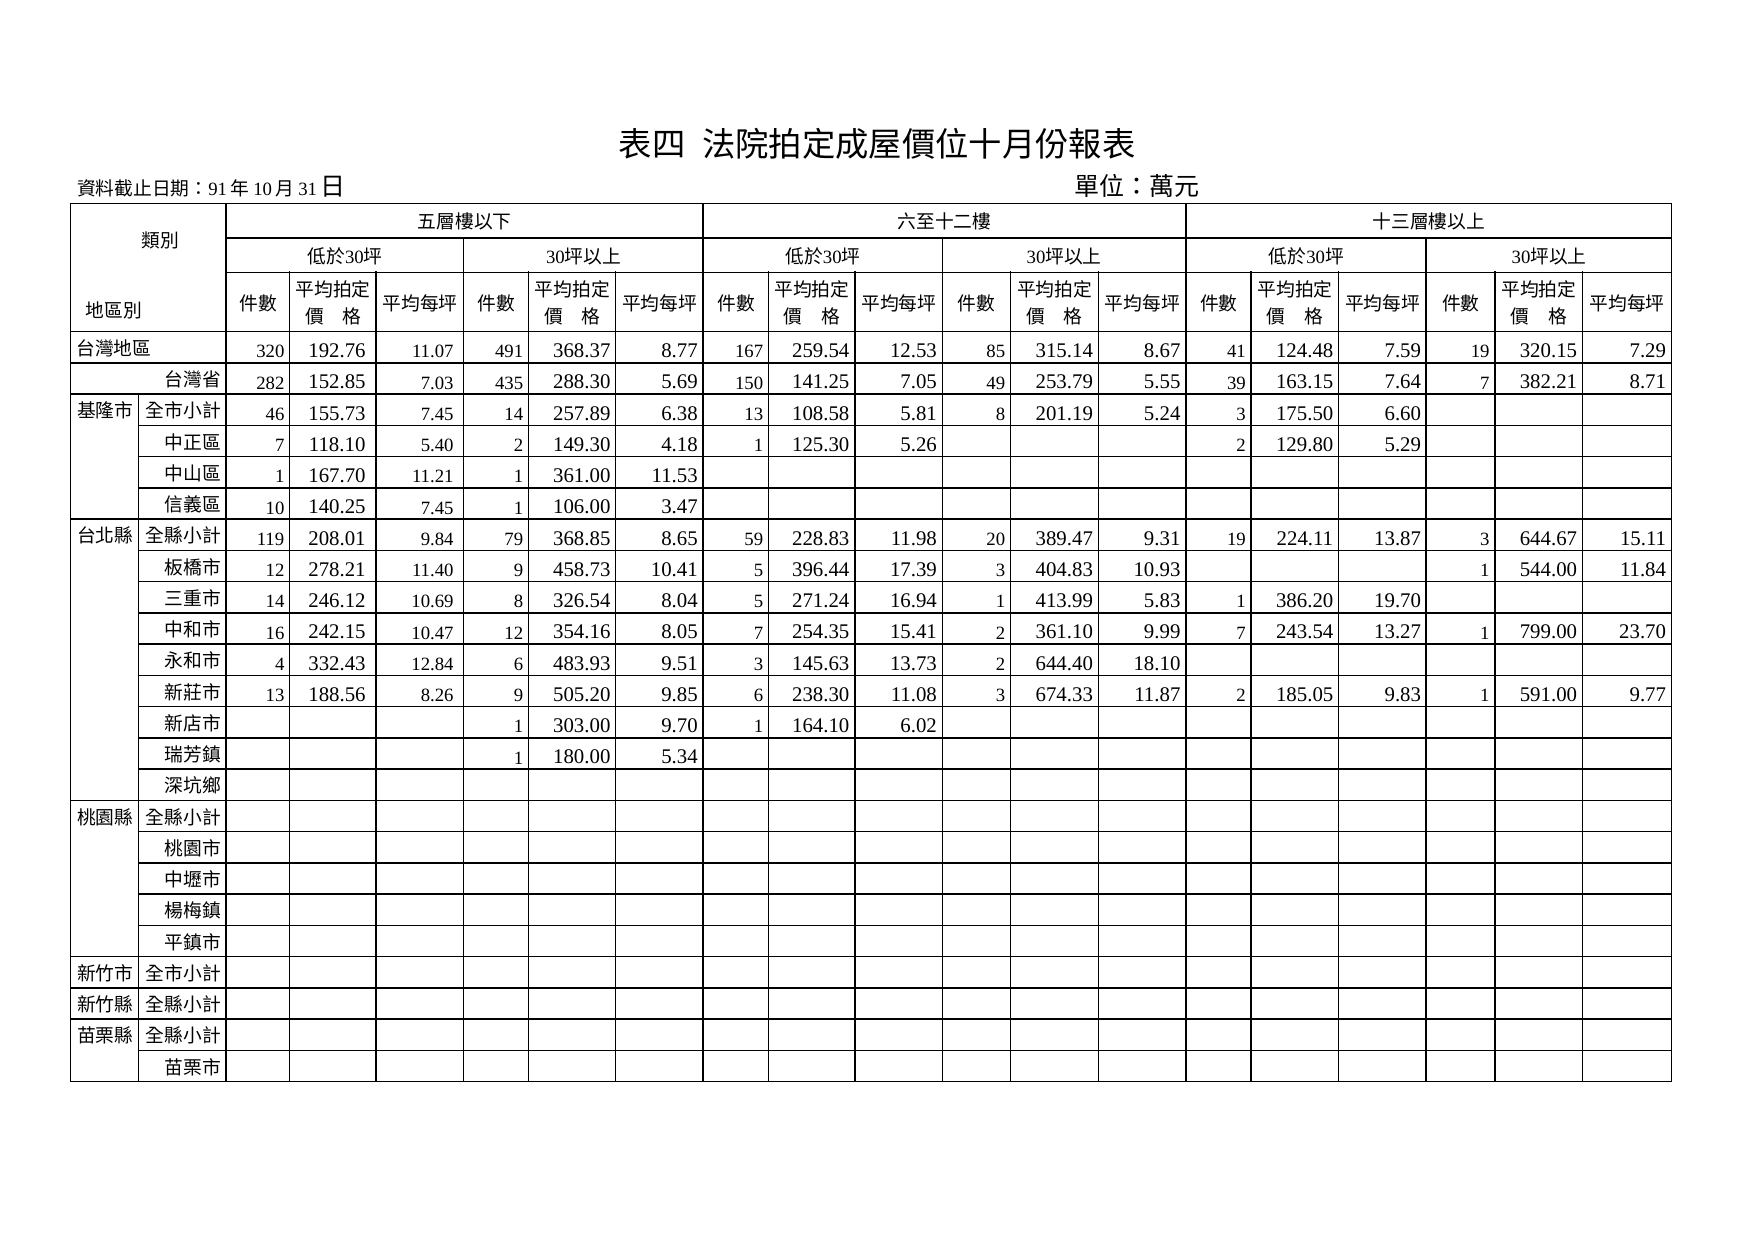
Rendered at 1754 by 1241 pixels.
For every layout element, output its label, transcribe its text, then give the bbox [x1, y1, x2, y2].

table_cell 7 [1187, 614, 1250, 643]
table_cell [1252, 770, 1338, 799]
table_cell 1 [464, 739, 528, 768]
table_cell 新莊市 [139, 676, 225, 706]
table_cell 155.73 [290, 395, 375, 424]
table_cell [943, 895, 1010, 924]
table_cell 224.11 [1252, 520, 1338, 549]
table_cell [856, 770, 942, 799]
table_cell [290, 895, 375, 924]
table_cell [856, 801, 942, 831]
table_cell [1583, 1051, 1671, 1081]
table_cell 11.08 [856, 676, 942, 706]
table_cell 13.73 [856, 645, 942, 674]
table_cell [1427, 801, 1494, 831]
table_cell [943, 739, 1010, 768]
table_cell [227, 1051, 289, 1081]
table_cell 9.84 [377, 520, 463, 549]
table_cell 5.24 [1099, 395, 1185, 424]
table_cell [1339, 832, 1425, 862]
table_cell [377, 832, 463, 862]
table_cell [71, 768, 138, 799]
table_cell [464, 989, 528, 1018]
table_cell 9.85 [616, 676, 702, 706]
table_cell [1583, 426, 1671, 456]
table_cell [1099, 739, 1185, 768]
table_cell [1011, 926, 1098, 956]
table_cell 信義區 [139, 489, 225, 518]
table_cell 15.11 [1583, 520, 1671, 549]
table_cell [1496, 801, 1582, 831]
table_cell [856, 957, 942, 987]
table_cell [1496, 895, 1582, 924]
table_cell 14 [464, 395, 528, 424]
table_cell 8.26 [377, 676, 463, 706]
table_header 類別 地區別 [71, 204, 225, 331]
table_cell 46 [227, 395, 289, 424]
table_cell [1011, 989, 1098, 1018]
table_cell 楊梅鎮 [139, 895, 225, 924]
table_cell 苗栗縣 [71, 1020, 138, 1049]
table_cell [1252, 489, 1338, 518]
table_cell [769, 489, 854, 518]
table_cell 23.70 [1583, 614, 1671, 643]
table_cell 5.69 [616, 364, 702, 393]
table_cell [1583, 707, 1671, 737]
table_cell [1099, 895, 1185, 924]
table_cell [616, 895, 702, 924]
table_cell [769, 801, 854, 831]
table_cell 低於30坪 [704, 239, 942, 271]
table_cell 257.89 [529, 395, 615, 424]
table_cell [1187, 489, 1250, 518]
table_cell [1583, 489, 1671, 518]
table_cell [1427, 957, 1494, 987]
table_cell [1011, 895, 1098, 924]
table_cell 桃園市 [139, 832, 225, 862]
table_cell [856, 832, 942, 862]
table_cell 10.93 [1099, 551, 1185, 581]
table_cell [464, 926, 528, 956]
table_cell 435 [464, 364, 528, 393]
table_cell [1427, 832, 1494, 862]
table_cell [1252, 832, 1338, 862]
table_cell [1187, 1020, 1250, 1049]
table_cell 8 [943, 395, 1010, 424]
table_cell [1252, 864, 1338, 893]
table_cell [616, 957, 702, 987]
table_cell 1 [943, 582, 1010, 612]
table_cell 242.15 [290, 614, 375, 643]
table_cell 平均每坪 [856, 273, 942, 331]
table_cell [71, 1050, 138, 1081]
table_cell [1187, 551, 1250, 581]
table_cell 平均每坪 [616, 273, 702, 331]
table_cell [290, 1051, 375, 1081]
table_cell [227, 926, 289, 956]
table_cell 315.14 [1011, 332, 1098, 362]
table_cell [1427, 707, 1494, 737]
table_cell [1339, 770, 1425, 799]
table_cell 303.00 [529, 707, 615, 737]
table_cell 1 [464, 457, 528, 487]
table_cell 185.05 [1252, 676, 1338, 706]
table_cell [1427, 739, 1494, 768]
table_cell [377, 1020, 463, 1049]
table_cell [704, 895, 768, 924]
table_cell [71, 675, 138, 706]
table_cell [464, 1051, 528, 1081]
table_cell [1011, 801, 1098, 831]
table_cell [856, 1051, 942, 1081]
table_cell [290, 801, 375, 831]
table_cell [856, 864, 942, 893]
table_cell 15.41 [856, 614, 942, 643]
table_cell 175.50 [1252, 395, 1338, 424]
table_cell [529, 1020, 615, 1049]
table_cell 新竹縣 [71, 989, 138, 1018]
table_cell [704, 739, 768, 768]
table_cell [377, 739, 463, 768]
table_cell [1011, 707, 1098, 737]
table_cell 新店市 [139, 707, 225, 737]
table_cell 491 [464, 332, 528, 362]
table_cell [1427, 1020, 1494, 1049]
table_cell 354.16 [529, 614, 615, 643]
table_cell [529, 864, 615, 893]
table_cell 全縣小計 [139, 801, 225, 831]
table_cell 永和市 [139, 645, 225, 674]
table_cell 201.19 [1011, 395, 1098, 424]
table_cell [1339, 957, 1425, 987]
table_cell 全縣小計 [139, 1020, 225, 1049]
table_cell [704, 832, 768, 862]
table_cell 平均拍定價 格 [1252, 273, 1338, 331]
table_cell [943, 989, 1010, 1018]
table_cell 件數 [943, 273, 1010, 331]
table_cell [1496, 739, 1582, 768]
table_cell 238.30 [769, 676, 854, 706]
table_cell 14 [227, 582, 289, 612]
table_cell [529, 926, 615, 956]
table_cell 10.41 [616, 551, 702, 581]
table_cell 30坪以上 [1427, 239, 1671, 271]
table_cell 644.67 [1496, 520, 1582, 549]
table_cell [227, 895, 289, 924]
table_cell [704, 864, 768, 893]
table_cell 544.00 [1496, 551, 1582, 581]
table_cell 8.04 [616, 582, 702, 612]
table_cell 13.27 [1339, 614, 1425, 643]
table_cell [1339, 551, 1425, 581]
table_cell [227, 801, 289, 831]
table_cell 10 [227, 489, 289, 518]
table_cell [1427, 895, 1494, 924]
table_cell [1011, 426, 1098, 456]
table_cell 19 [1427, 332, 1494, 362]
table_cell 平均每坪 [1583, 273, 1671, 331]
table_cell [1252, 989, 1338, 1018]
table_cell 124.48 [1252, 332, 1338, 362]
table_cell [377, 989, 463, 1018]
table_cell [290, 926, 375, 956]
table_cell 799.00 [1496, 614, 1582, 643]
table_cell [1583, 957, 1671, 987]
table_cell [1496, 1020, 1582, 1049]
table_cell 件數 [1427, 273, 1494, 331]
table_cell 18.10 [1099, 645, 1185, 674]
table_cell 278.21 [290, 551, 375, 581]
table_cell [464, 895, 528, 924]
table_cell [71, 737, 138, 768]
table_cell 167.70 [290, 457, 375, 487]
table_cell [1187, 707, 1250, 737]
table_cell 167 [704, 332, 768, 362]
table_cell 188.56 [290, 676, 375, 706]
table_cell [1099, 770, 1185, 799]
table_cell 8.67 [1099, 332, 1185, 362]
table_cell [529, 1051, 615, 1081]
table_cell 1 [1427, 676, 1494, 706]
table_cell 1 [704, 707, 768, 737]
table_cell [1339, 645, 1425, 674]
table_cell [1187, 770, 1250, 799]
table_cell 2 [943, 614, 1010, 643]
table_cell [1583, 801, 1671, 831]
table_cell 259.54 [769, 332, 854, 362]
table_cell 288.30 [529, 364, 615, 393]
table_cell 644.40 [1011, 645, 1098, 674]
table_cell 7.29 [1583, 332, 1671, 362]
table_cell 180.00 [529, 739, 615, 768]
table_cell 13 [704, 395, 768, 424]
table_cell 三重市 [139, 582, 225, 612]
table_cell [704, 1020, 768, 1049]
table_cell 368.37 [529, 332, 615, 362]
table_cell [704, 926, 768, 956]
table_cell [71, 893, 138, 924]
table_cell 9.99 [1099, 614, 1185, 643]
table_cell 7.45 [377, 489, 463, 518]
table_cell [377, 864, 463, 893]
table_cell [290, 739, 375, 768]
table_cell [1252, 1051, 1338, 1081]
table_cell 11.98 [856, 520, 942, 549]
table_cell [1252, 957, 1338, 987]
table_cell 瑞芳鎮 [139, 739, 225, 768]
table_cell 平均拍定價 格 [769, 273, 854, 331]
table_cell 新竹市 [71, 957, 138, 987]
table_cell [1583, 864, 1671, 893]
table_cell [529, 832, 615, 862]
table_cell [1496, 582, 1582, 612]
table_cell 4.18 [616, 426, 702, 456]
table_cell 1 [1427, 614, 1494, 643]
table_cell [704, 489, 768, 518]
table_cell 11.21 [377, 457, 463, 487]
table_cell [71, 925, 138, 956]
table_cell [704, 801, 768, 831]
table_cell [1496, 707, 1582, 737]
table_cell [1339, 739, 1425, 768]
table_cell 79 [464, 520, 528, 549]
table_cell 台灣地區 [71, 332, 225, 362]
table_cell [1099, 801, 1185, 831]
table_cell [616, 864, 702, 893]
table_cell [1583, 832, 1671, 862]
table_cell [769, 1051, 854, 1081]
table_cell [1099, 707, 1185, 737]
table_cell [704, 989, 768, 1018]
table_cell [616, 1020, 702, 1049]
table_cell [1252, 551, 1338, 581]
table_cell [1099, 989, 1185, 1018]
table_cell 243.54 [1252, 614, 1338, 643]
text 資料截止日期：91年10月31日 單位：萬元 [77, 166, 1677, 203]
table_cell [529, 801, 615, 831]
table_cell [856, 457, 942, 487]
table_cell 9.83 [1339, 676, 1425, 706]
table_cell 5.34 [616, 739, 702, 768]
table_cell [1583, 1020, 1671, 1049]
table_cell [377, 957, 463, 987]
table_cell [71, 550, 138, 581]
table_cell [1187, 645, 1250, 674]
table_cell 163.15 [1252, 364, 1338, 393]
table_cell [464, 1020, 528, 1049]
table_cell 1 [464, 489, 528, 518]
table_cell 16.94 [856, 582, 942, 612]
table_cell [856, 1020, 942, 1049]
table_cell [1187, 895, 1250, 924]
table_cell 59 [704, 520, 768, 549]
table_cell [1099, 926, 1185, 956]
table_cell [616, 926, 702, 956]
table_cell 332.43 [290, 645, 375, 674]
table_cell 平鎮市 [139, 926, 225, 956]
table_cell 苗栗市 [139, 1051, 225, 1081]
table_cell 8 [464, 582, 528, 612]
table_cell 19 [1187, 520, 1250, 549]
table_cell [71, 706, 138, 737]
table_cell [704, 1051, 768, 1081]
table_cell 5.29 [1339, 426, 1425, 456]
table_cell 458.73 [529, 551, 615, 581]
table_cell 6.60 [1339, 395, 1425, 424]
table_cell 9.51 [616, 645, 702, 674]
table_header 五層樓以下 [227, 204, 702, 237]
table_cell [1011, 489, 1098, 518]
table_cell [943, 1051, 1010, 1081]
table_cell [1252, 926, 1338, 956]
table_cell [1339, 989, 1425, 1018]
table_cell [227, 739, 289, 768]
table_cell [1427, 489, 1494, 518]
table_cell [1187, 926, 1250, 956]
table_cell [1252, 457, 1338, 487]
table_cell [464, 770, 528, 799]
table_cell [1187, 957, 1250, 987]
table_cell [1583, 457, 1671, 487]
table_cell 192.76 [290, 332, 375, 362]
table_cell [1583, 645, 1671, 674]
table_cell [71, 425, 138, 456]
table_cell [1011, 770, 1098, 799]
table_cell [290, 770, 375, 799]
table_cell 9 [464, 551, 528, 581]
table_cell [71, 364, 138, 393]
table_cell 13.87 [1339, 520, 1425, 549]
table_cell [1583, 739, 1671, 768]
table_cell [943, 770, 1010, 799]
table_cell [769, 926, 854, 956]
table_cell 7 [1427, 364, 1494, 393]
table_cell [1252, 739, 1338, 768]
table_cell [377, 801, 463, 831]
table_cell [1011, 957, 1098, 987]
table_cell 253.79 [1011, 364, 1098, 393]
table_cell [227, 770, 289, 799]
table_cell [1187, 832, 1250, 862]
table_cell [1252, 1020, 1338, 1049]
table_cell 361.10 [1011, 614, 1098, 643]
table_cell [1496, 864, 1582, 893]
table_cell [1339, 1020, 1425, 1049]
table_cell 件數 [227, 273, 289, 331]
table_cell [1496, 832, 1582, 862]
table_cell [616, 989, 702, 1018]
table_cell [227, 989, 289, 1018]
table_cell [856, 739, 942, 768]
table_header 六至十二樓 [704, 204, 1185, 237]
table_cell 106.00 [529, 489, 615, 518]
table_cell 平均每坪 [377, 273, 463, 331]
table_cell 板橋市 [139, 551, 225, 581]
table_cell [1583, 926, 1671, 956]
table_cell 30坪以上 [464, 239, 702, 271]
table_cell 3 [1427, 520, 1494, 549]
table_cell [704, 770, 768, 799]
table_cell 16 [227, 614, 289, 643]
table_cell [616, 832, 702, 862]
table_cell [1427, 1051, 1494, 1081]
table_cell 368.85 [529, 520, 615, 549]
table_cell 8.71 [1583, 364, 1671, 393]
table_cell 7.05 [856, 364, 942, 393]
table_cell 7.45 [377, 395, 463, 424]
table_cell [1496, 489, 1582, 518]
table_cell 149.30 [529, 426, 615, 456]
table_cell [1427, 426, 1494, 456]
table_cell [1427, 926, 1494, 956]
table_cell [529, 895, 615, 924]
table_cell [943, 489, 1010, 518]
table_cell 9.31 [1099, 520, 1185, 549]
table_cell 13 [227, 676, 289, 706]
table_cell 8.05 [616, 614, 702, 643]
table_cell [290, 989, 375, 1018]
table_cell 10.47 [377, 614, 463, 643]
table_cell [943, 426, 1010, 456]
table_cell 12.84 [377, 645, 463, 674]
table_cell [1252, 707, 1338, 737]
table_cell 6.02 [856, 707, 942, 737]
table_cell [1427, 864, 1494, 893]
table_cell [1252, 895, 1338, 924]
table_cell [769, 957, 854, 987]
table_cell 中山區 [139, 457, 225, 487]
table_cell 7.59 [1339, 332, 1425, 362]
table_cell 全市小計 [139, 957, 225, 987]
table_cell 396.44 [769, 551, 854, 581]
table_cell [769, 457, 854, 487]
table_cell [71, 612, 138, 643]
table_cell 5.81 [856, 395, 942, 424]
table_cell 9.77 [1583, 676, 1671, 706]
table_cell [227, 864, 289, 893]
table_cell 145.63 [769, 645, 854, 674]
table_cell 271.24 [769, 582, 854, 612]
table_cell 282 [227, 364, 289, 393]
table_cell [227, 1020, 289, 1049]
table_cell 129.80 [1252, 426, 1338, 456]
table_cell [1252, 801, 1338, 831]
table_cell 台灣省 [139, 364, 225, 393]
table_cell [1427, 645, 1494, 674]
table_cell [1427, 989, 1494, 1018]
table_cell 119 [227, 520, 289, 549]
table_cell 118.10 [290, 426, 375, 456]
table_cell 413.99 [1011, 582, 1098, 612]
table_cell [856, 489, 942, 518]
table_cell 152.85 [290, 364, 375, 393]
table_cell 深坑鄉 [139, 770, 225, 799]
table_cell [1339, 457, 1425, 487]
table_cell 件數 [464, 273, 528, 331]
table_cell [227, 707, 289, 737]
table_cell 3 [943, 551, 1010, 581]
table_cell [1339, 864, 1425, 893]
table_cell [769, 864, 854, 893]
table_cell 320.15 [1496, 332, 1582, 362]
table_cell 1 [704, 426, 768, 456]
table_cell [856, 926, 942, 956]
table_cell [464, 864, 528, 893]
table_cell 9 [464, 676, 528, 706]
table_cell 6.38 [616, 395, 702, 424]
table_cell 228.83 [769, 520, 854, 549]
table_cell [71, 581, 138, 612]
table_cell [769, 1020, 854, 1049]
table_cell [1496, 1051, 1582, 1081]
table_cell [1496, 926, 1582, 956]
table_cell [290, 1020, 375, 1049]
table_cell [1187, 801, 1250, 831]
table_cell [1099, 1020, 1185, 1049]
table_cell [1427, 582, 1494, 612]
table_cell [1496, 645, 1582, 674]
table_cell 505.20 [529, 676, 615, 706]
table_cell 5.40 [377, 426, 463, 456]
table_cell [1339, 895, 1425, 924]
table_cell [1427, 770, 1494, 799]
table_cell [227, 957, 289, 987]
table_cell [1099, 1051, 1185, 1081]
table_cell 7 [704, 614, 768, 643]
table_cell [1583, 395, 1671, 424]
table_cell [1187, 1051, 1250, 1081]
table_cell 3 [704, 645, 768, 674]
table_cell 平均每坪 [1339, 273, 1425, 331]
table_cell 平均拍定價 格 [1011, 273, 1098, 331]
table_cell 平均每坪 [1099, 273, 1185, 331]
table_cell 5 [704, 551, 768, 581]
table_cell [290, 707, 375, 737]
table_cell 10.69 [377, 582, 463, 612]
table_cell 中正區 [139, 426, 225, 456]
table_cell 389.47 [1011, 520, 1098, 549]
table_cell 49 [943, 364, 1010, 393]
table_cell 20 [943, 520, 1010, 549]
table_cell 11.53 [616, 457, 702, 487]
table_cell 台北縣 [71, 520, 138, 549]
table_cell [71, 831, 138, 862]
table_cell 5.83 [1099, 582, 1185, 612]
table_cell [290, 832, 375, 862]
table_cell 件數 [704, 273, 768, 331]
table_cell [1496, 426, 1582, 456]
table_cell [616, 801, 702, 831]
table_cell [464, 957, 528, 987]
table_cell [616, 1051, 702, 1081]
table_cell 361.00 [529, 457, 615, 487]
table_cell [1496, 770, 1582, 799]
table_cell 5 [704, 582, 768, 612]
table_cell 8.65 [616, 520, 702, 549]
table_cell 11.40 [377, 551, 463, 581]
table_cell [769, 989, 854, 1018]
table_cell [943, 864, 1010, 893]
table_cell [377, 895, 463, 924]
table_cell [377, 926, 463, 956]
table_cell 41 [1187, 332, 1250, 362]
table_cell [71, 862, 138, 893]
table_cell [704, 457, 768, 487]
table_cell 140.25 [290, 489, 375, 518]
table_cell 12 [227, 551, 289, 581]
table_cell [529, 989, 615, 1018]
table_cell [290, 957, 375, 987]
table_cell [1099, 457, 1185, 487]
table_cell [1583, 582, 1671, 612]
table_cell 11.84 [1583, 551, 1671, 581]
table_cell 483.93 [529, 645, 615, 674]
table_cell 2 [943, 645, 1010, 674]
table_cell [704, 957, 768, 987]
table_cell [1099, 957, 1185, 987]
table_cell [943, 801, 1010, 831]
table_cell [71, 487, 138, 518]
table_cell 382.21 [1496, 364, 1582, 393]
table_cell [1339, 801, 1425, 831]
table_cell 平均拍定價 格 [529, 273, 615, 331]
table_cell 386.20 [1252, 582, 1338, 612]
table_cell [464, 832, 528, 862]
table_cell [1011, 864, 1098, 893]
table_cell [1583, 770, 1671, 799]
table_cell [1339, 926, 1425, 956]
table_cell [943, 957, 1010, 987]
table_cell [1339, 707, 1425, 737]
table_cell 404.83 [1011, 551, 1098, 581]
table_cell 85 [943, 332, 1010, 362]
table_cell [769, 895, 854, 924]
table_cell 低於30坪 [1187, 239, 1425, 271]
table_cell 320 [227, 332, 289, 362]
table_cell 中和市 [139, 614, 225, 643]
table_cell [943, 1020, 1010, 1049]
table_cell [227, 832, 289, 862]
table_cell 7.03 [377, 364, 463, 393]
table_cell 39 [1187, 364, 1250, 393]
table_cell [856, 989, 942, 1018]
table_cell 全縣小計 [139, 520, 225, 549]
table_cell 4 [227, 645, 289, 674]
table_cell [1187, 864, 1250, 893]
table_cell 6 [464, 645, 528, 674]
table_cell [1187, 989, 1250, 1018]
table_cell 1 [1187, 582, 1250, 612]
table_cell 全市小計 [139, 395, 225, 424]
table_cell 8.77 [616, 332, 702, 362]
table_cell [943, 707, 1010, 737]
table_cell 1 [227, 457, 289, 487]
table_cell [769, 832, 854, 862]
table_cell 平均拍定價 格 [1496, 273, 1582, 331]
table_cell 30坪以上 [943, 239, 1185, 271]
table_cell [943, 457, 1010, 487]
table_cell 17.39 [856, 551, 942, 581]
table_cell 108.58 [769, 395, 854, 424]
table_cell [1011, 1020, 1098, 1049]
table_cell [377, 707, 463, 737]
table_cell 254.35 [769, 614, 854, 643]
table_cell [1496, 395, 1582, 424]
table_cell 桃園縣 [71, 801, 138, 831]
table_cell 2 [464, 426, 528, 456]
table_cell 141.25 [769, 364, 854, 393]
table_cell [1011, 1051, 1098, 1081]
table_cell 11.87 [1099, 676, 1185, 706]
table_cell [529, 957, 615, 987]
table_cell [464, 801, 528, 831]
table_cell 全縣小計 [139, 989, 225, 1018]
text 表四 法院拍定成屋價位十月份報表 [77, 118, 1677, 166]
table_cell [769, 739, 854, 768]
table_cell 591.00 [1496, 676, 1582, 706]
table_cell [1583, 895, 1671, 924]
table_cell [1496, 957, 1582, 987]
table_cell [1339, 489, 1425, 518]
table_cell [1252, 645, 1338, 674]
table_cell [1187, 457, 1250, 487]
table_cell [377, 1051, 463, 1081]
table_cell [856, 895, 942, 924]
table_cell 12 [464, 614, 528, 643]
table_cell [1583, 989, 1671, 1018]
table_cell 件數 [1187, 273, 1250, 331]
table_cell [377, 770, 463, 799]
table_cell 208.01 [290, 520, 375, 549]
table_cell 3 [1187, 395, 1250, 424]
table_cell 7 [227, 426, 289, 456]
table_cell [1011, 457, 1098, 487]
table_cell [1099, 489, 1185, 518]
table_cell [1339, 1051, 1425, 1081]
table_cell [943, 926, 1010, 956]
table_cell 7.64 [1339, 364, 1425, 393]
table_cell [769, 770, 854, 799]
table_cell [1011, 739, 1098, 768]
table_cell 150 [704, 364, 768, 393]
table_cell [943, 832, 1010, 862]
table_header 十三層樓以上 [1187, 204, 1671, 237]
table_cell 326.54 [529, 582, 615, 612]
table_cell 5.26 [856, 426, 942, 456]
table_cell 6 [704, 676, 768, 706]
table_cell 2 [1187, 426, 1250, 456]
table_cell [1011, 832, 1098, 862]
table_cell [1496, 457, 1582, 487]
table_cell 2 [1187, 676, 1250, 706]
table_cell 5.55 [1099, 364, 1185, 393]
table_cell 19.70 [1339, 582, 1425, 612]
table_cell [1187, 739, 1250, 768]
table_cell 3.47 [616, 489, 702, 518]
table_cell [290, 864, 375, 893]
table_cell [1427, 395, 1494, 424]
table_cell 674.33 [1011, 676, 1098, 706]
table_cell [1099, 864, 1185, 893]
table_cell 11.07 [377, 332, 463, 362]
table_cell 12.53 [856, 332, 942, 362]
table_cell [616, 770, 702, 799]
table_cell 中壢市 [139, 864, 225, 893]
table_cell [1496, 989, 1582, 1018]
table_cell [1099, 426, 1185, 456]
table_cell 1 [464, 707, 528, 737]
table_cell 1 [1427, 551, 1494, 581]
table_cell 平均拍定價 格 [290, 273, 375, 331]
table_cell 246.12 [290, 582, 375, 612]
table_cell 3 [943, 676, 1010, 706]
table_cell [71, 456, 138, 487]
table_cell [1427, 457, 1494, 487]
table_cell 125.30 [769, 426, 854, 456]
table_cell [529, 770, 615, 799]
table_cell 9.70 [616, 707, 702, 737]
table_cell [1099, 832, 1185, 862]
table_cell 基隆市 [71, 395, 138, 424]
table_cell 164.10 [769, 707, 854, 737]
table_cell 低於30坪 [227, 239, 463, 271]
table_cell [71, 643, 138, 674]
